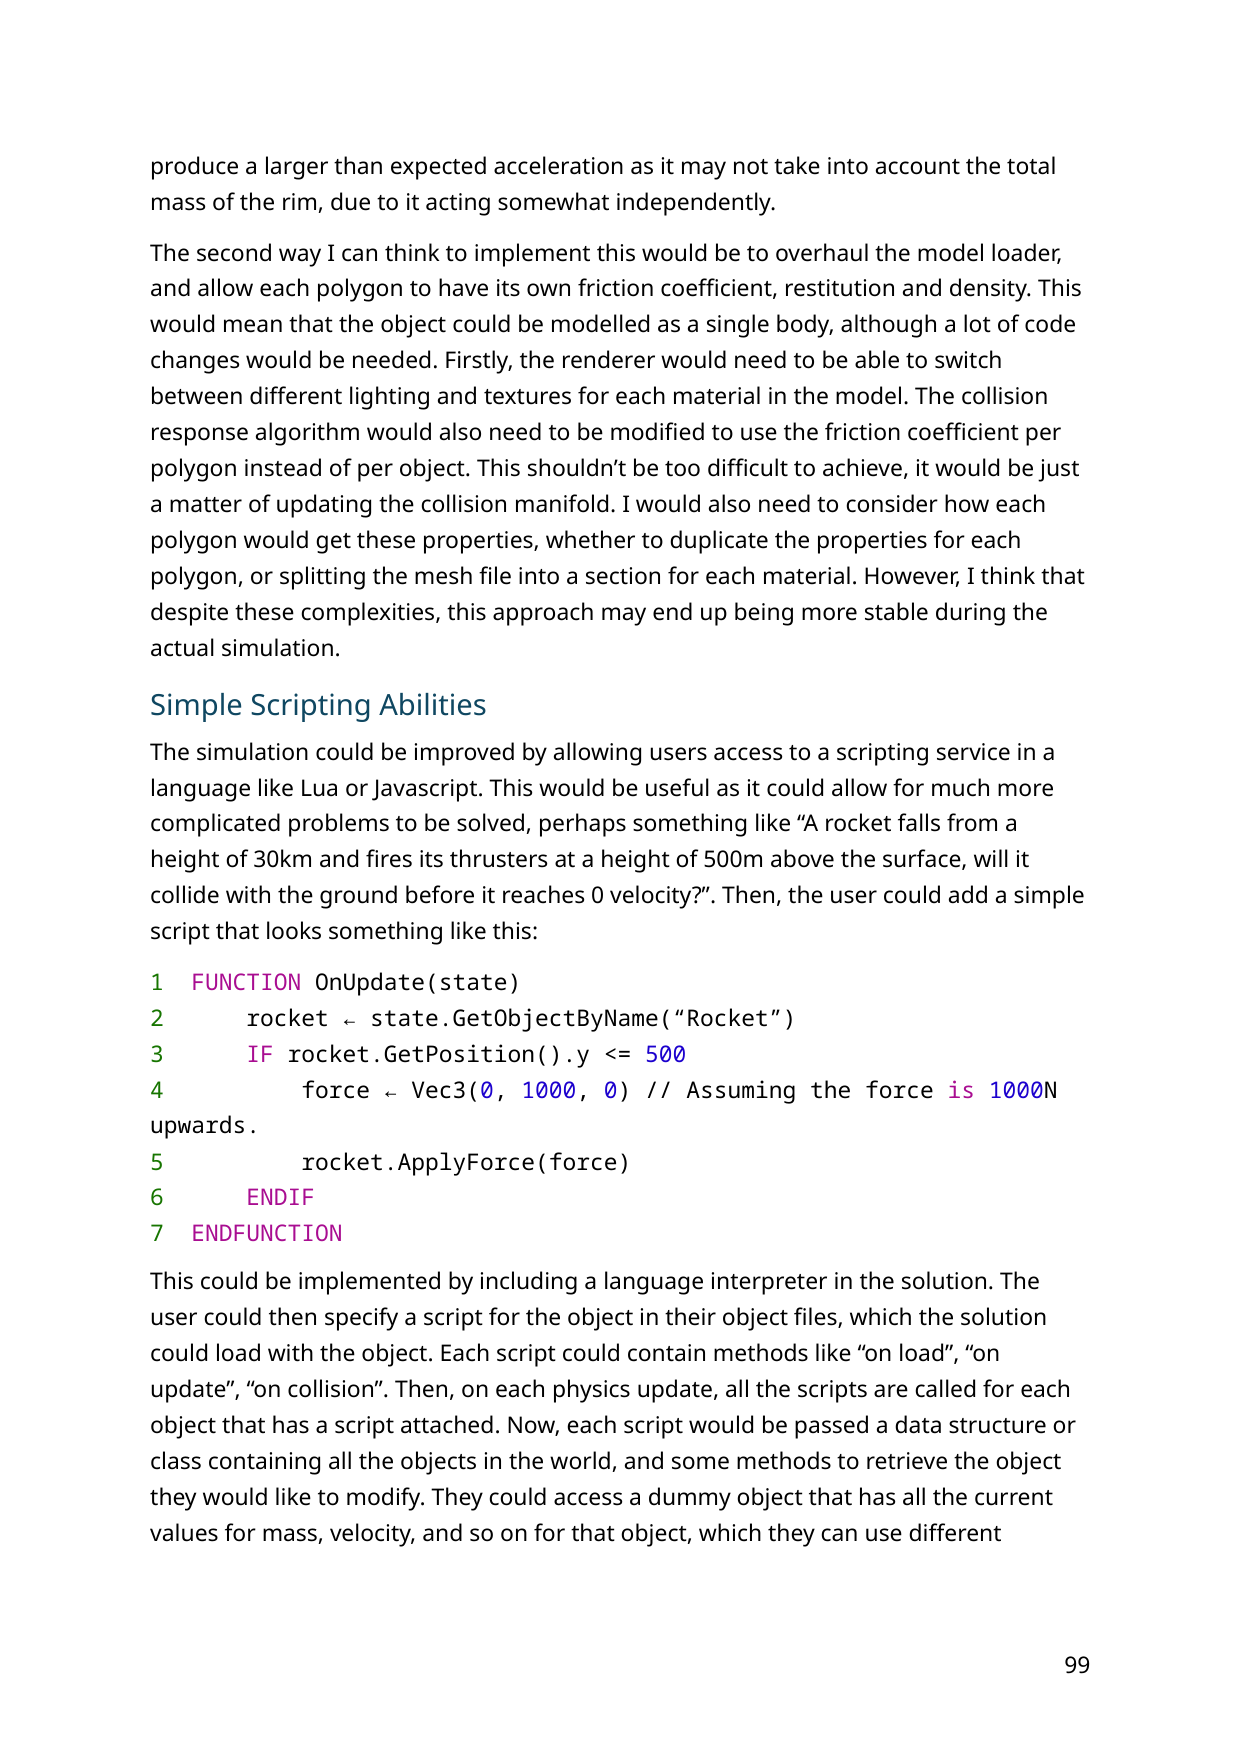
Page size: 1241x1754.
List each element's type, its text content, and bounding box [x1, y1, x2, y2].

text The simulation could be improved by allowing users access to a scripting service in a language like Lua or Javascript. This would be useful as it could allow for much more complicated problems to be solved, perhaps something like “A rocket falls from a height of 30km and fires its thrusters at a height of 500m above the surface, will it collide with the ground before it reaches 0 velocity?”. Then, the user could add a simple script that looks something like this: [150, 736, 1090, 946]
text 3 IF rocket.GetPosition().y <= 500 [150, 1038, 1090, 1069]
text 5 rocket.ApplyForce(force) [150, 1145, 1090, 1177]
text 2 rocket ← state.GetObjectByName(“Rocket”) [150, 1002, 1090, 1033]
text The second way I can think to implement this would be to overhaul the model loader, and allow each polygon to have its own friction coefficient, restitution and density. This would mean that the object could be modelled as a single body, although a lot of code changes would be needed. Firstly, the renderer would need to be able to switch between different lighting and textures for each material in the model. The collision response algorithm would also need to be modified to use the friction coefficient per polygon instead of per object. This shouldn’t be too difficult to achieve, it would be just a matter of updating the collision manifold. I would also need to consider how each polygon would get these properties, whether to duplicate the properties for each polygon, or splitting the mesh file into a section for each material. However, I think that despite these complexities, this approach may end up being more stable during the actual simulation. [150, 236, 1090, 663]
text produce a larger than expected acceleration as it may not take into account the total mass of the rim, due to it acting somewhat independently. [150, 150, 1090, 217]
text This could be implemented by including a language interpreter in the solution. The user could then specify a script for the object in their object files, which the solution could load with the object. Each script could contain methods like “on load”, “on update”, “on collision”. Then, on each physics update, all the scripts are called for each object that has a script attached. Now, each script would be passed a data structure or class containing all the objects in the world, and some methods to retrieve the object they would like to modify. They could access a dummy object that has all the current values for mass, velocity, and so on for that object, which they can use different [150, 1265, 1090, 1548]
text 7 ENDFUNCTION [150, 1217, 1090, 1248]
subtitle Simple Scripting Abilities [150, 684, 1090, 724]
text 1 FUNCTION OnUpdate(state) [150, 966, 1090, 997]
text 6 ENDIF [150, 1181, 1090, 1213]
text 4 force ← Vec3(0, 1000, 0) // Assuming the force is 1000N upwards. [150, 1073, 1090, 1141]
